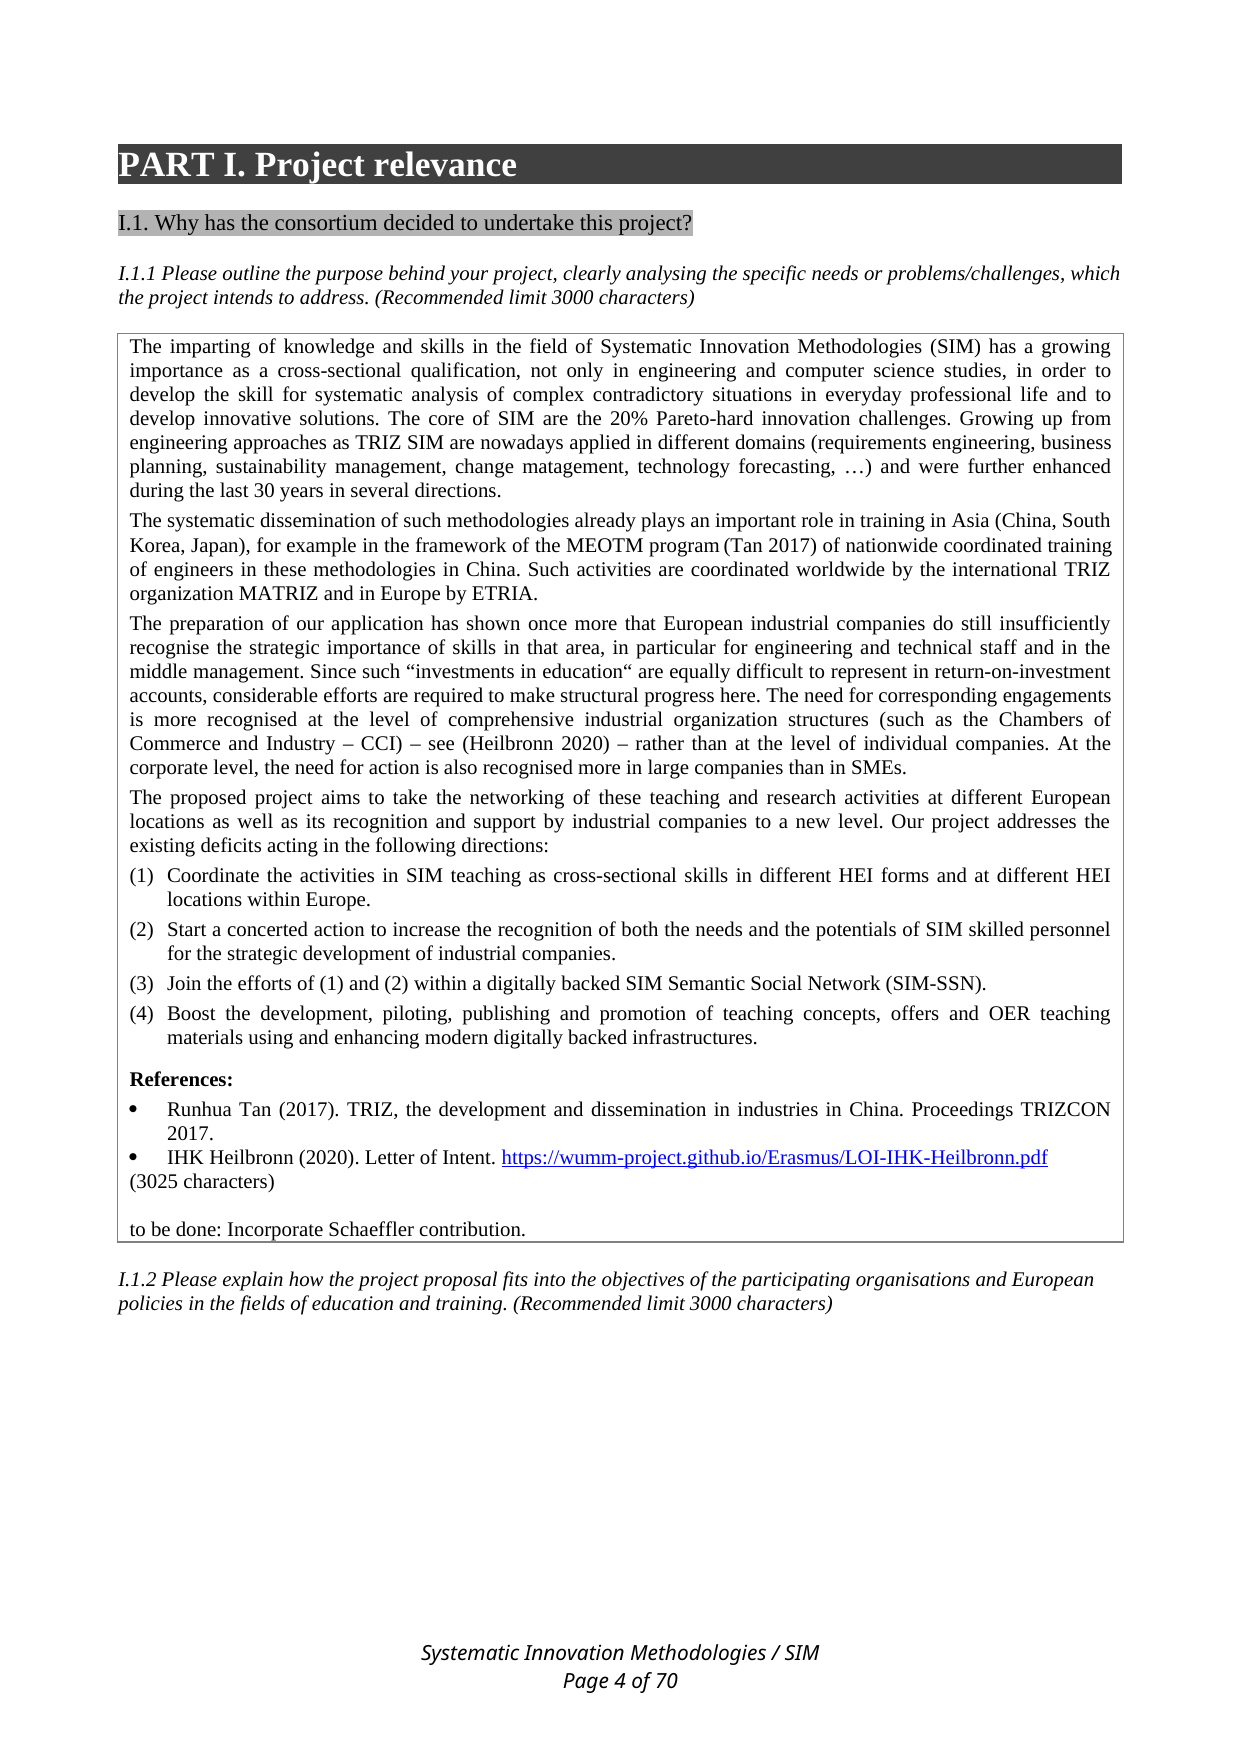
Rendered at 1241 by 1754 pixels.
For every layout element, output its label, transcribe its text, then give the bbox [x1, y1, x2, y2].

table_header The imparting of knowledge and skills in the field of Systematic Innovation Methodologies (SIM) has a growing importance as a cross-sectional qualification, not only in engineering and computer science studies, in order to develop the skill for systematic analysis of complex contradictory situations in everyday professional life and to develop innovative solutions. The core of SIM are the 20% Pareto-hard innovation challenges. Growing up from engineering approaches as TRIZ SIM are nowadays applied in different domains (requirements engineering, business planning, sustainability management, change matagement, technology forecasting, …) and were further enhanced during the last 30 years in several directions. The systematic dissemination of such methodologies already plays an important role in training in Asia (China, South Korea, Japan), for example in the framework of the MEOTM program (Tan 2017) of nationwide coordinated training of engineers in these methodologies in China. Such activities are coordinated worldwide by the international TRIZ organization MATRIZ and in Europe by ETRIA. The preparation of our application has shown once more that European industrial companies do still insufficiently recognise the strategic importance of skills in that area, in particular for engineering and technical staff and in the middle management. Since such “investments in education“ are equally difficult to represent in return-on-investment accounts, considerable efforts are required to make structural progress here. The need for corresponding engagements is more recognised at the level of comprehensive industrial organization structures (such as the Chambers of Commerce and Industry – CCI) – see (Heilbronn 2020) – rather than at the level of individual companies. At the corporate level, the need for action is also recognised more in large companies than in SMEs. The proposed project aims to take the networking of these teaching and research activities at different European locations as well as its recognition and support by industrial companies to a new level. Our project addresses the existing deficits acting in the following directions: Coordinate the activities in SIM teaching as cross-sectional skills in different HEI forms and at different HEI locations within Europe. Start a concerted action to increase the recognition of both the needs and the potentials of SIM skilled personnel for the strategic development of industrial companies. Join the efforts of (1) and (2) within a digitally backed SIM Semantic Social Network (SIM-SSN). Boost the development, piloting, publishing and promotion of teaching concepts, offers and OER teaching materials using and enhancing modern digitally backed infrastructures. References: Runhua Tan (2017). TRIZ, the development and dissemination in industries in China. Proceedings TRIZCON 2017. IHK Heilbronn (2020). Letter of Intent. https://wumm-project.github.io/Erasmus/LOI-IHK-Heilbronn.pdf (3025 characters) to be done: Incorporate Schaeffler contribution. [118, 334, 1123, 1241]
text I.1.1 Please outline the purpose behind your project, clearly analysing the specific needs or problems/challenges, which the project intends to address. (Recommended limit 3000 characters) [118, 261, 1122, 309]
text I.1.2 Please explain how the project proposal fits into the objectives of the participating organisations and European policies in the fields of education and training. (Recommended limit 3000 characters) [118, 1267, 1122, 1315]
subtitle PART I. Project relevance [118, 144, 1122, 184]
text I.1. Why has the consortium decided to undertake this project? [118, 209, 1122, 236]
